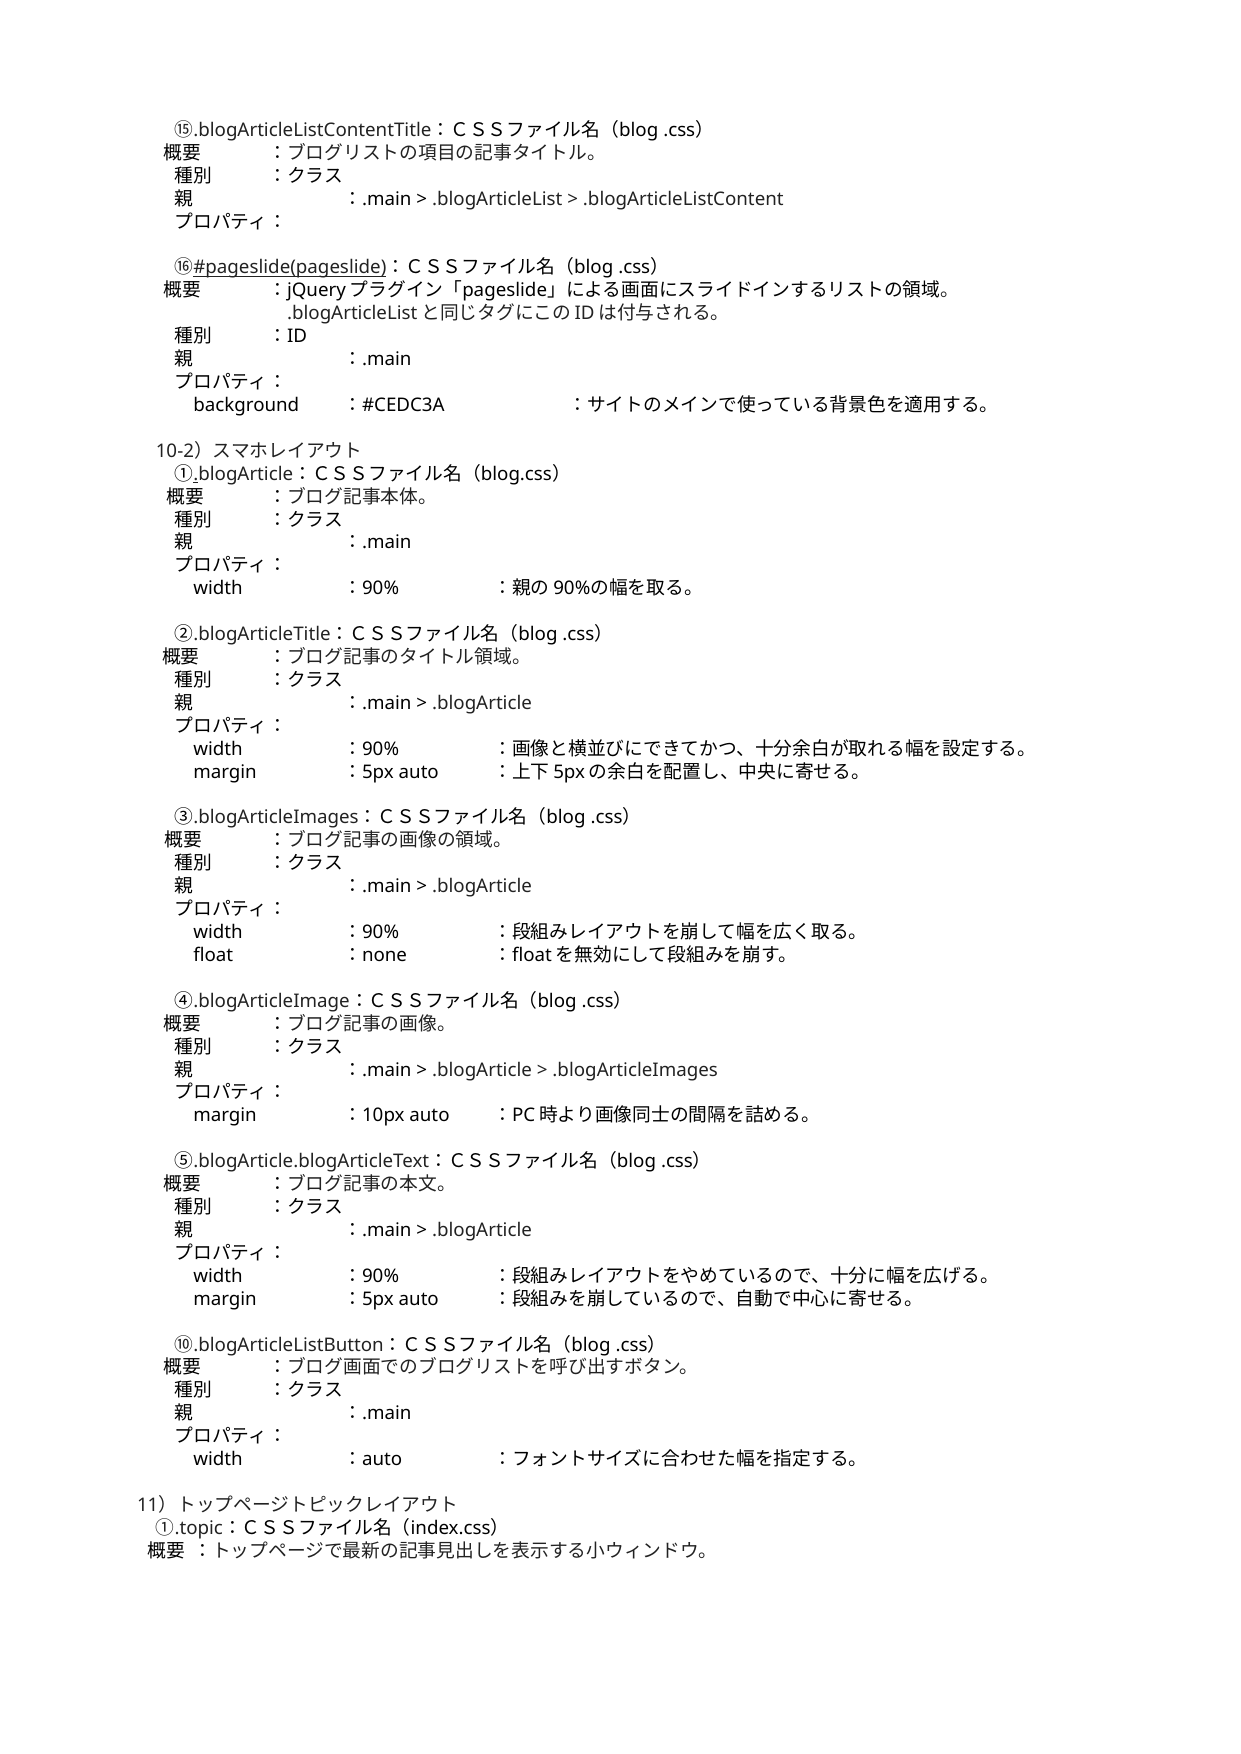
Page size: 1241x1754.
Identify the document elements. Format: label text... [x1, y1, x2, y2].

text ⑮.blogArticleListContentTitle：ＣＳＳファイル名（blog .css） [118, 118, 1122, 141]
text 概要 ：ブログリストの項目の記事タイトル。 [118, 141, 1122, 164]
text width ：90% ：段組みレイアウトをやめているので、十分に幅を広げる。 [118, 1264, 1122, 1287]
text width ：90% ：画像と横並びにできてかつ、十分余白が取れる幅を設定する。 [118, 737, 1122, 760]
text ①.topic：ＣＳＳファイル名（index.css） [118, 1516, 1122, 1539]
text width ：auto ：フォントサイズに合わせた幅を指定する。 [118, 1447, 1122, 1470]
text 種別 ：クラス [118, 164, 1122, 187]
text 11）トップページトピックレイアウト [118, 1493, 1122, 1516]
text 概要 ：jQueryプラグイン「pageslide」による画面にスライドインするリストの領域。 [118, 278, 1122, 301]
text margin ：10px auto ：PC時より画像同士の間隔を詰める。 [118, 1103, 1122, 1126]
text プロパティ ： [118, 714, 1122, 737]
text 概要 ：ブログ画面でのブログリストを呼び出すボタン。 [118, 1356, 1122, 1378]
text プロパティ ： [118, 897, 1122, 920]
text 種別 ：クラス [118, 1035, 1122, 1058]
text 種別 ：クラス [118, 851, 1122, 874]
text 種別 ：クラス [118, 508, 1122, 531]
text 種別 ：クラス [118, 1195, 1122, 1218]
text 概要 ：ブログ記事の画像。 [118, 1012, 1122, 1035]
text .blogArticleListと同じタグにこのIDは付与される。 [118, 301, 1122, 324]
text ⑩.blogArticleListButton：ＣＳＳファイル名（blog .css） [118, 1333, 1122, 1356]
text background ：#CEDC3A ：サイトのメインで使っている背景色を適用する。 [118, 393, 1122, 416]
text margin ：5px auto ：段組みを崩しているので、自動で中心に寄せる。 [118, 1287, 1122, 1310]
text 概要 ：ブログ記事本体。 [118, 485, 1122, 508]
text 親 ：.main [118, 347, 1122, 370]
text width ：90% ：親の90%の幅を取る。 [118, 576, 1122, 599]
text ⑤.blogArticle.blogArticleText：ＣＳＳファイル名（blog .css） [118, 1149, 1122, 1172]
text 親 ：.main > .blogArticle [118, 1218, 1122, 1241]
text 概要 ：ブログ記事の画像の領域。 [118, 828, 1122, 851]
text ②.blogArticleTitle：ＣＳＳファイル名（blog .css） [118, 622, 1122, 645]
text width ：90% ：段組みレイアウトを崩して幅を広く取る。 [118, 920, 1122, 943]
text 概要 ：ブログ記事の本文。 [118, 1172, 1122, 1195]
text margin ：5px auto ：上下5pxの余白を配置し、中央に寄せる。 [118, 760, 1122, 783]
text 親 ：.main > .blogArticle [118, 691, 1122, 714]
text ①.blogArticle：ＣＳＳファイル名（blog.css） [118, 462, 1122, 485]
text プロパティ ： [118, 370, 1122, 393]
text プロパティ ： [118, 1241, 1122, 1264]
text 親 ：.main [118, 531, 1122, 553]
text 概要 ：トップページで最新の記事見出しを表示する小ウィンドウ。 [118, 1539, 1122, 1562]
text 概要 ：ブログ記事のタイトル領域。 [118, 645, 1122, 668]
text プロパティ ： [118, 553, 1122, 576]
text 種別 ：ID [118, 324, 1122, 347]
text 10-2）スマホレイアウト [118, 439, 1122, 462]
text 親 ：.main [118, 1401, 1122, 1424]
text 親 ：.main > .blogArticle [118, 874, 1122, 897]
text プロパティ ： [118, 1424, 1122, 1447]
text プロパティ ： [118, 210, 1122, 233]
text ④.blogArticleImage：ＣＳＳファイル名（blog .css） [118, 989, 1122, 1012]
text float ：none ：floatを無効にして段組みを崩す。 [118, 943, 1122, 966]
text 親 ：.main > .blogArticle > .blogArticleImages [118, 1058, 1122, 1081]
text プロパティ ： [118, 1081, 1122, 1103]
text 種別 ：クラス [118, 668, 1122, 691]
text ⑯#pageslide(pageslide)：ＣＳＳファイル名（blog .css） [118, 256, 1122, 278]
text ③.blogArticleImages：ＣＳＳファイル名（blog .css） [118, 806, 1122, 828]
text 親 ：.main > .blogArticleList > .blogArticleListContent [118, 187, 1122, 210]
text 種別 ：クラス [118, 1378, 1122, 1401]
